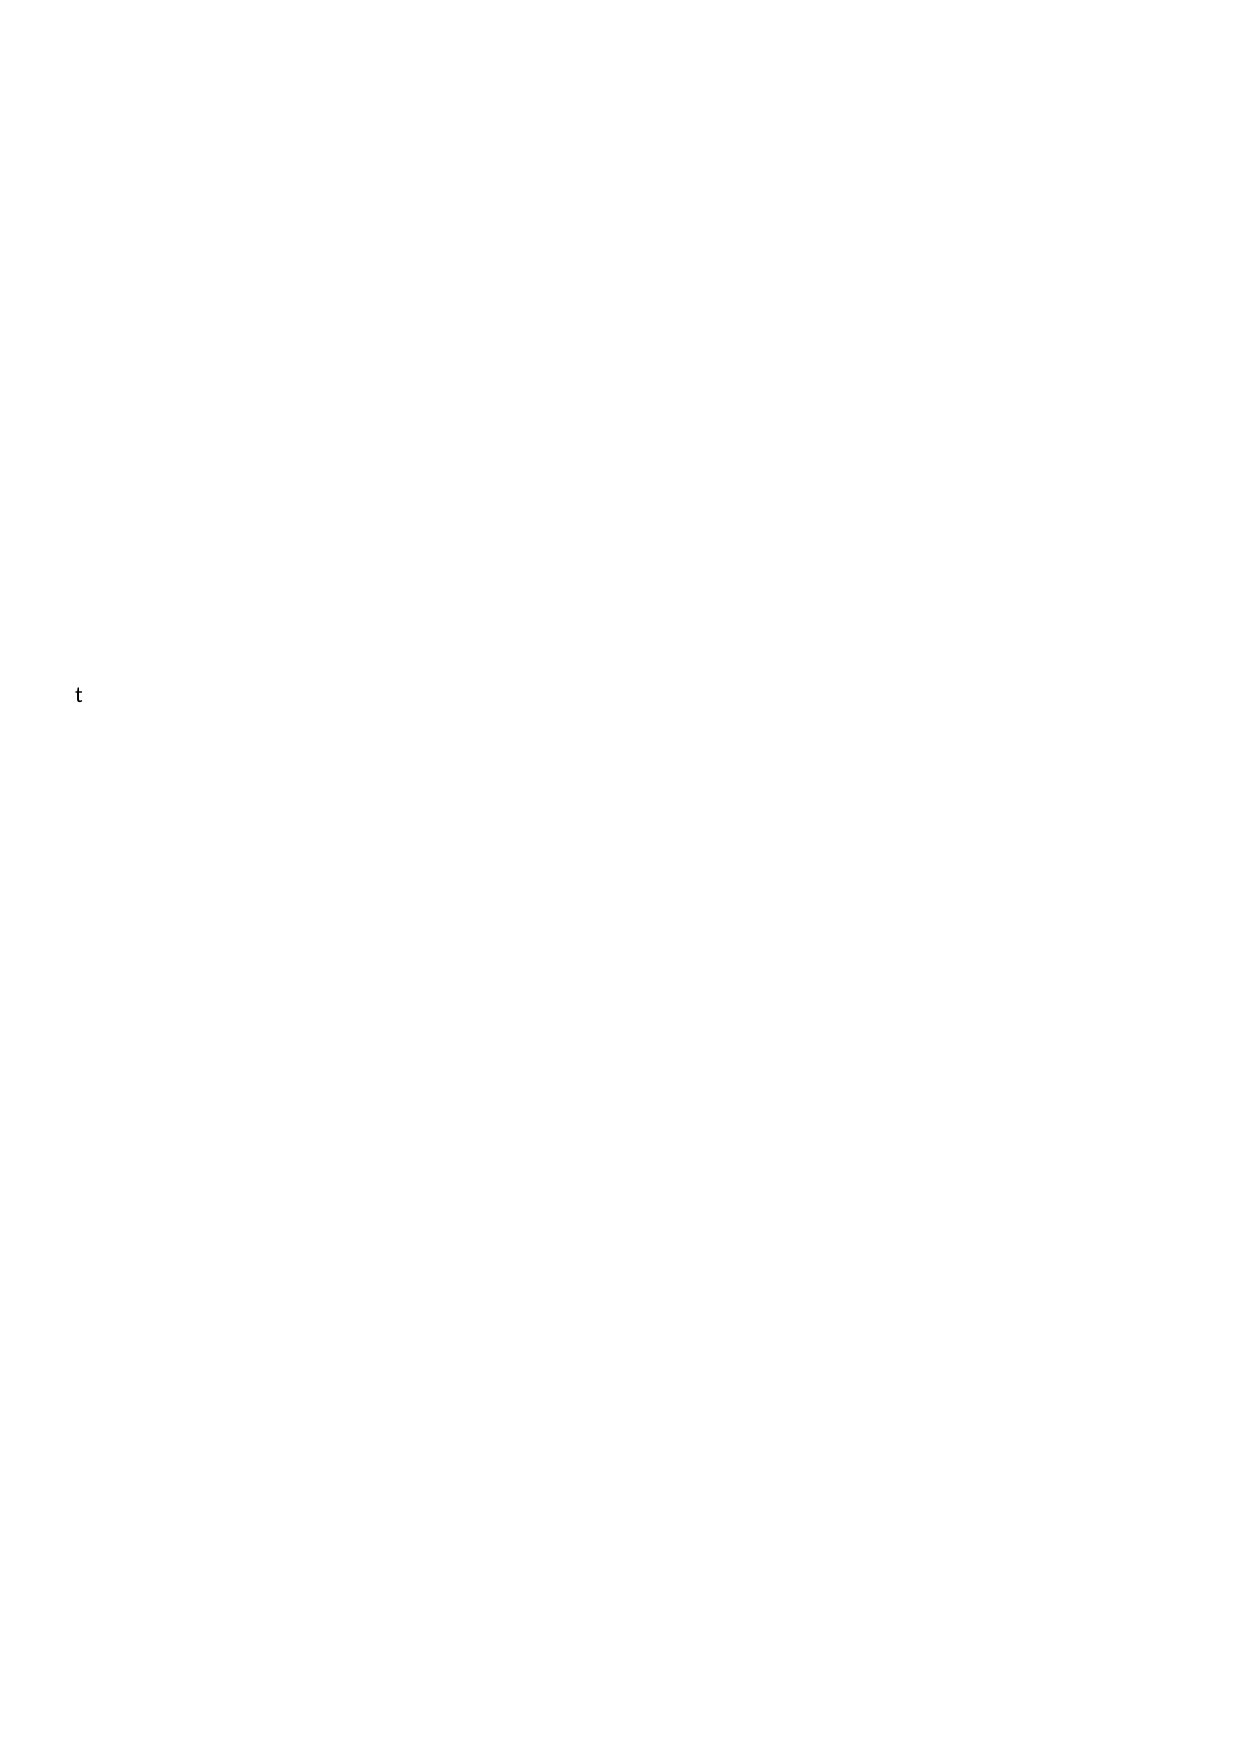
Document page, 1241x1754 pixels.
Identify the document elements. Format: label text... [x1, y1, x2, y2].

text t [75, 680, 1165, 708]
